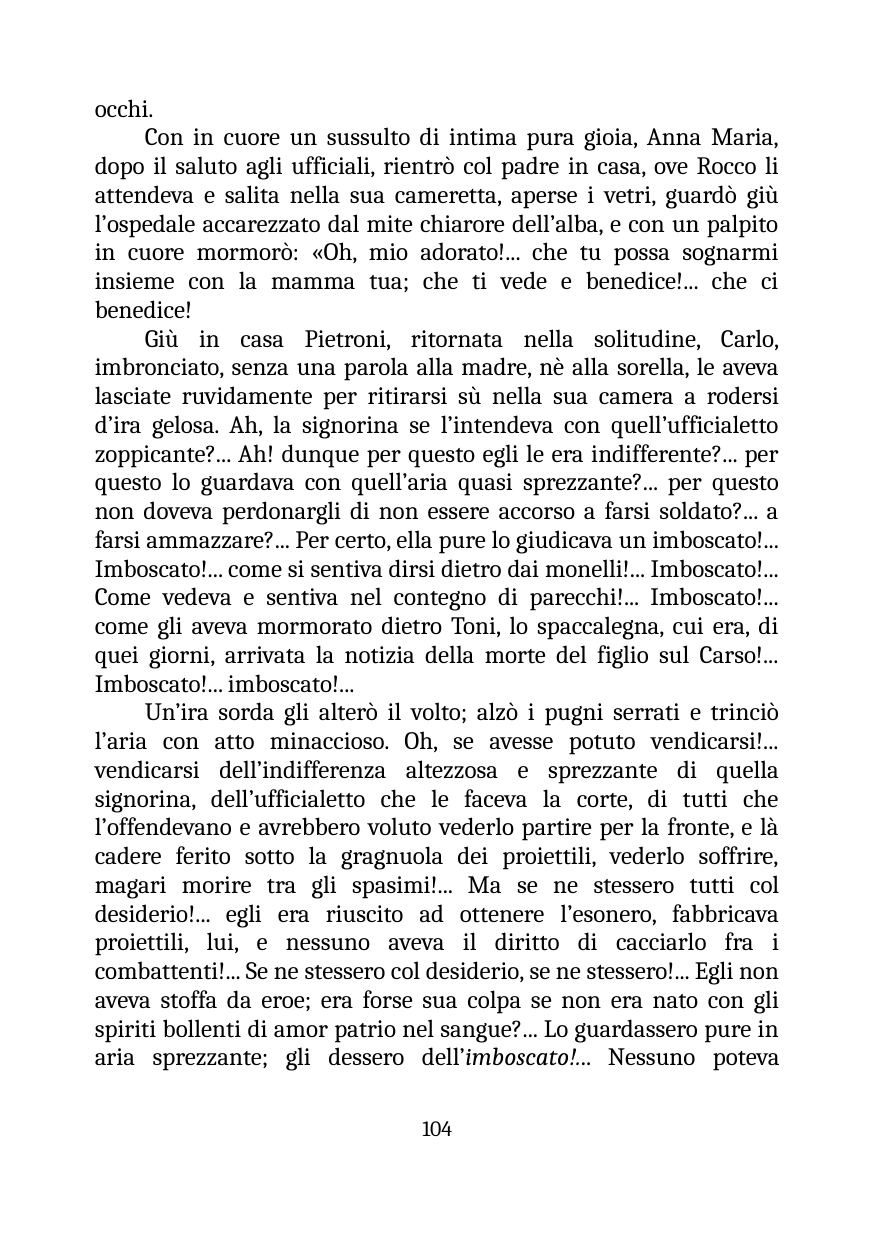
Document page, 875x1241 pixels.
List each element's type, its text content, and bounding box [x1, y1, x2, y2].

text occhi. [94, 94, 779, 123]
text Con in cuore un sussulto di intima pura gioia, Anna Maria, dopo il saluto agli ufficiali, rientrò col padre in casa, ove Rocco li attendeva e salita nella sua cameretta, aperse i vetri, guardò giù l’ospedale accarezzato dal mite chiarore dell’alba, e con un palpito in cuore mormorò: «Oh, mio adorato!... che tu possa sognarmi insieme con la mamma tua; che ti vede e benedice!... che ci benedice! [94, 123, 779, 324]
text Un’ira sorda gli alterò il volto; alzò i pugni serrati e trinciò l’aria con atto minaccioso. Oh, se avesse potuto vendicarsi!... vendicarsi dell’indifferenza altezzosa e sprezzante di quella signorina, dell’ufficialetto che le faceva la corte, di tutti che l’offendevano e avrebbero voluto vederlo partire per la fronte, e là cadere ferito sotto la gragnuola dei proiettili, vederlo soffrire, magari morire tra gli spasimi!... Ma se ne stessero tutti col desiderio!... egli era riuscito ad ottenere l’esonero, fabbricava proiettili, lui, e nessuno aveva il diritto di cacciarlo fra i combattenti!... Se ne stessero col desiderio, se ne stessero!... Egli non aveva stoffa da eroe; era forse sua colpa se non era nato con gli spiriti bollenti di amor patrio nel sangue?... Lo guardassero pure in aria sprezzante; gli dessero dell’imboscato!... Nessuno poteva [94, 698, 779, 1072]
text Giù in casa Pietroni, ritornata nella solitudine, Carlo, imbronciato, senza una parola alla madre, nè alla sorella, le aveva lasciate ruvidamente per ritirarsi sù nella sua camera a rodersi d’ira gelosa. Ah, la signorina se l’intendeva con quell’ufficialetto zoppicante?... Ah! dunque per questo egli le era indifferente?... per questo lo guardava con quell’aria quasi sprezzante?... per questo non doveva perdonargli di non essere accorso a farsi soldato?... a farsi ammazzare?... Per certo, ella pure lo giudicava un imboscato!... Imboscato!... come si sentiva dirsi dietro dai monelli!... Imboscato!... Come vedeva e sentiva nel contegno di parecchi!... Imboscato!... come gli aveva mormorato dietro Toni, lo spaccalegna, cui era, di quei giorni, arrivata la notizia della morte del figlio sul Carso!... Imboscato!... imboscato!... [94, 324, 779, 698]
